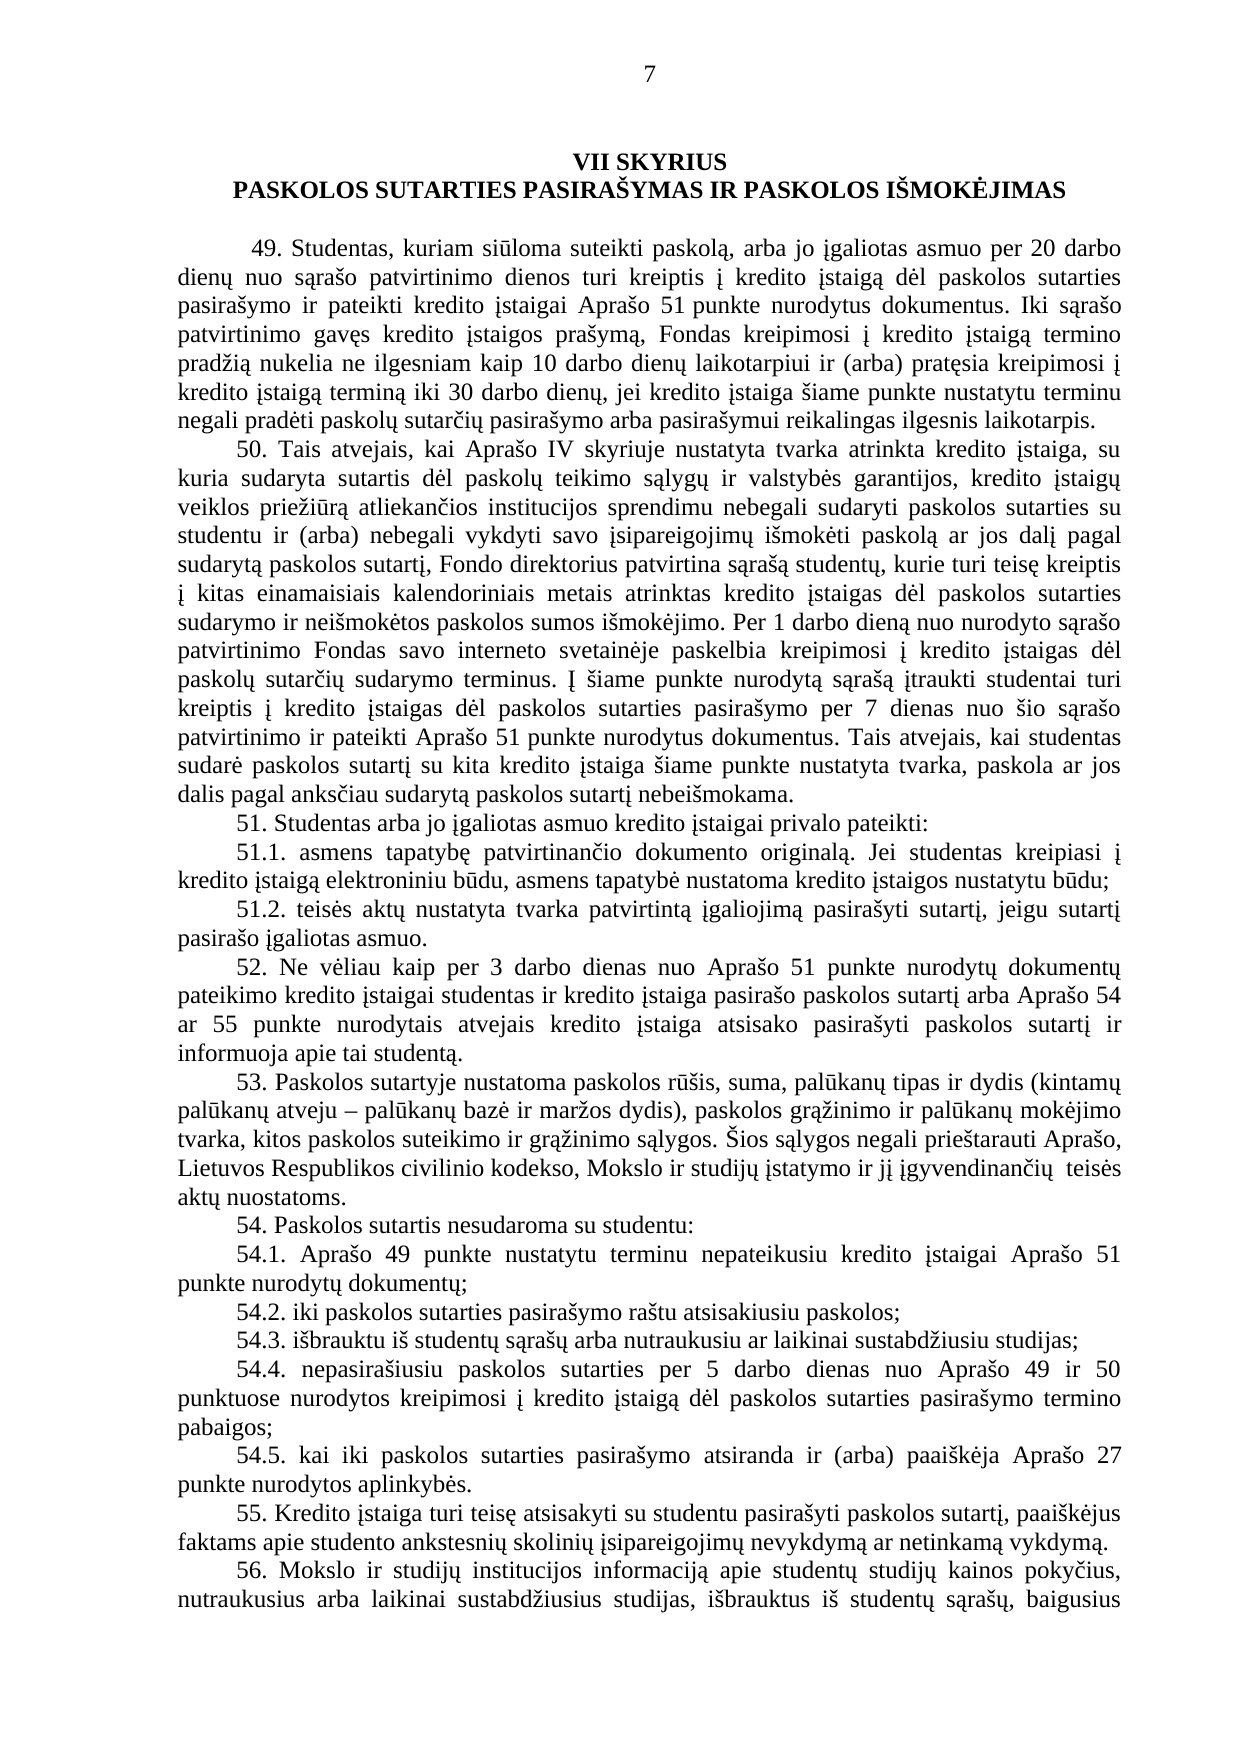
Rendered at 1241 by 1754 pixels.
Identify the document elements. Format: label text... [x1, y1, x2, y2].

text 51.1. asmens tapatybę patvirtinančio dokumento originalą. Jei studentas kreipiasi į kredito įstaigą elektroniniu būdu, asmens tapatybė nustatoma kredito įstaigos nustatytu būdu; [177, 837, 1122, 894]
text PASKOLOS SUTARTIES PASIRAŠYMAS IR PASKOLOS IŠMOKĖJIMAS [177, 176, 1122, 204]
text 54.5. kai iki paskolos sutarties pasirašymo atsiranda ir (arba) paaiškėja Aprašo 27 punkte nurodytos aplinkybės. [177, 1441, 1122, 1498]
text 51.2. teisės aktų nustatyta tvarka patvirtintą įgaliojimą pasirašyti sutartį, jeigu sutartį pasirašo įgaliotas asmuo. [177, 894, 1122, 952]
text 51. Studentas arba jo įgaliotas asmuo kredito įstaigai privalo pateikti: [177, 808, 1122, 837]
text 50. Tais atvejais, kai Aprašo IV skyriuje nustatyta tvarka atrinkta kredito įstaiga, su kuria sudaryta sutartis dėl paskolų teikimo sąlygų ir valstybės garantijos, kredito įstaigų veiklos priežiūrą atliekančios institucijos sprendimu nebegali sudaryti paskolos sutarties su studentu ir (arba) nebegali vykdyti savo įsipareigojimų išmokėti paskolą ar jos dalį pagal sudarytą paskolos sutartį, Fondo direktorius patvirtina sąrašą studentų, kurie turi teisę kreiptis į kitas einamaisiais kalendoriniais metais atrinktas kredito įstaigas dėl paskolos sutarties sudarymo ir neišmokėtos paskolos sumos išmokėjimo. Per 1 darbo dieną nuo nurodyto sąrašo patvirtinimo Fondas savo interneto svetainėje paskelbia kreipimosi į kredito įstaigas dėl paskolų sutarčių sudarymo terminus. Į šiame punkte nurodytą sąrašą įtraukti studentai turi kreiptis į kredito įstaigas dėl paskolos sutarties pasirašymo per 7 dienas nuo šio sąrašo patvirtinimo ir pateikti Aprašo 51 punkte nurodytus dokumentus. Tais atvejais, kai studentas sudarė paskolos sutartį su kita kredito įstaiga šiame punkte nustatyta tvarka, paskola ar jos dalis pagal anksčiau sudarytą paskolos sutartį nebeišmokama. [177, 434, 1122, 808]
text 53. Paskolos sutartyje nustatoma paskolos rūšis, suma, palūkanų tipas ir dydis (kintamų palūkanų atveju – palūkanų bazė ir maržos dydis), paskolos grąžinimo ir palūkanų mokėjimo tvarka, kitos paskolos suteikimo ir grąžinimo sąlygos. Šios sąlygos negali prieštarauti Aprašo, Lietuvos Respublikos civilinio kodekso, Mokslo ir studijų įstatymo ir jį įgyvendinančių teisės aktų nuostatoms. [177, 1067, 1122, 1211]
text 54. Paskolos sutartis nesudaroma su studentu: [177, 1211, 1122, 1239]
text 52. Ne vėliau kaip per 3 darbo dienas nuo Aprašo 51 punkte nurodytų dokumentų pateikimo kredito įstaigai studentas ir kredito įstaiga pasirašo paskolos sutartį arba Aprašo 54 ar 55 punkte nurodytais atvejais kredito įstaiga atsisako pasirašyti paskolos sutartį ir informuoja apie tai studentą. [177, 952, 1122, 1067]
text 54.1. Aprašo 49 punkte nustatytu terminu nepateikusiu kredito įstaigai Aprašo 51 punkte nurodytų dokumentų; [177, 1239, 1122, 1297]
text 49. Studentas, kuriam siūloma suteikti paskolą, arba jo įgaliotas asmuo per 20 darbo dienų nuo sąrašo patvirtinimo dienos turi kreiptis į kredito įstaigą dėl paskolos sutarties pasirašymo ir pateikti kredito įstaigai Aprašo 51 punkte nurodytus dokumentus. Iki sąrašo patvirtinimo gavęs kredito įstaigos prašymą, Fondas kreipimosi į kredito įstaigą termino pradžią nukelia ne ilgesniam kaip 10 darbo dienų laikotarpiui ir (arba) pratęsia kreipimosi į kredito įstaigą terminą iki 30 darbo dienų, jei kredito įstaiga šiame punkte nustatytu terminu negali pradėti paskolų sutarčių pasirašymo arba pasirašymui reikalingas ilgesnis laikotarpis. [177, 233, 1122, 434]
text VII SKYRIUS [177, 147, 1122, 176]
text 54.3. išbrauktu iš studentų sąrašų arba nutraukusiu ar laikinai sustabdžiusiu studijas; [177, 1326, 1122, 1354]
text 56. Mokslo ir studijų institucijos informaciją apie studentų studijų kainos pokyčius, nutraukusius arba laikinai sustabdžiusius studijas, išbrauktus iš studentų sąrašų, baigusius [177, 1556, 1122, 1613]
text 54.2. iki paskolos sutarties pasirašymo raštu atsisakiusiu paskolos; [177, 1297, 1122, 1326]
text 55. Kredito įstaiga turi teisę atsisakyti su studentu pasirašyti paskolos sutartį, paaiškėjus faktams apie studento ankstesnių skolinių įsipareigojimų nevykdymą ar netinkamą vykdymą. [177, 1498, 1122, 1556]
text 54.4. nepasirašiusiu paskolos sutarties per 5 darbo dienas nuo Aprašo 49 ir 50 punktuose nurodytos kreipimosi į kredito įstaigą dėl paskolos sutarties pasirašymo termino pabaigos; [177, 1354, 1122, 1441]
